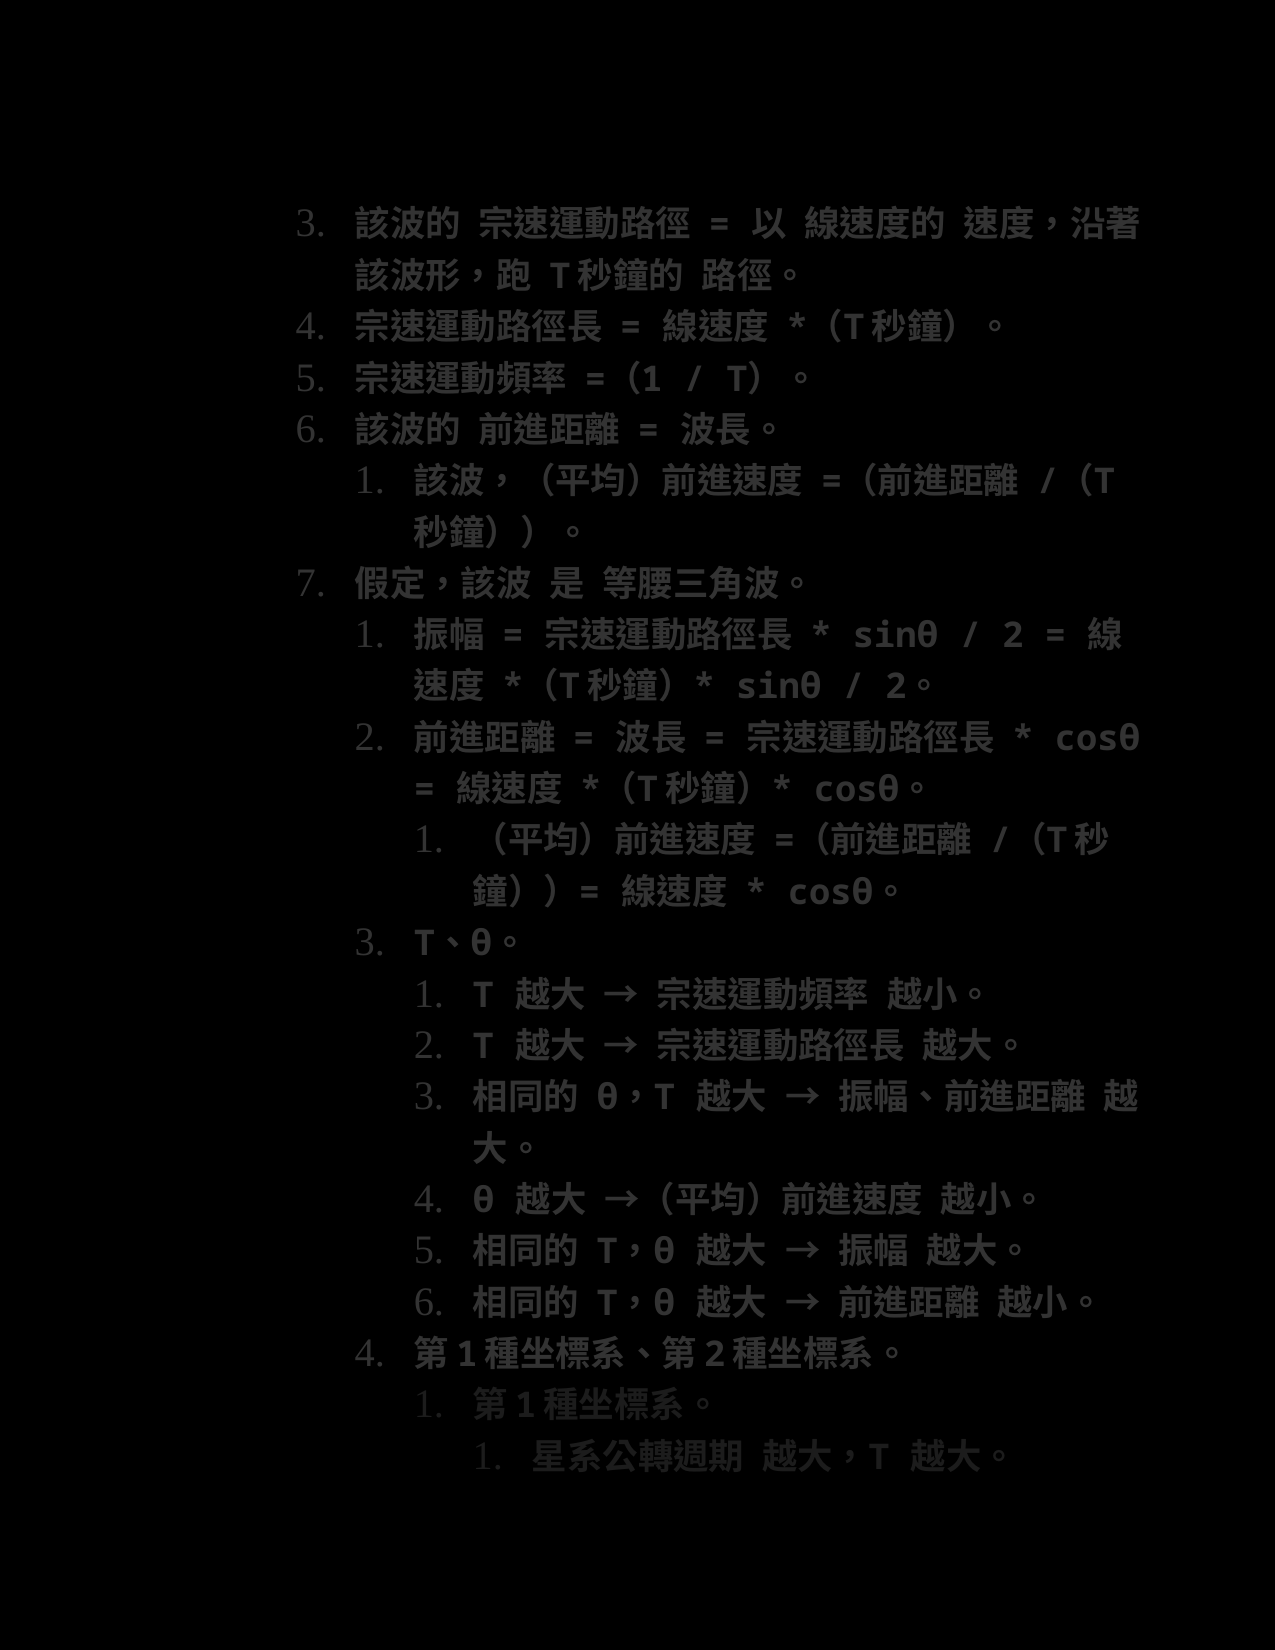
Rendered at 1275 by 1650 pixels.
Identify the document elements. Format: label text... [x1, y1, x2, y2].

list T 越大 → 宗速運動頻率 越小。 [413, 966, 1157, 1017]
list 星系公轉週期 越大，T 越大。 [472, 1428, 1157, 1479]
list 宗速運動頻率 =（1 / T）。 [295, 350, 1157, 401]
list 第1種坐標系。 [413, 1377, 1157, 1428]
list 該波，（平均）前進速度 =（前進距離 /（T秒鐘））。 [354, 453, 1157, 555]
list 相同的 T，θ 越大 → 前進距離 越小。 [413, 1274, 1157, 1325]
list （平均）前進速度 =（前進距離 /（T秒鐘））= 線速度 * cosθ。 [413, 812, 1157, 914]
list 假定，該波 是 等腰三角波。 [295, 555, 1157, 606]
list 前進距離 = 波長 = 宗速運動路徑長 * cosθ = 線速度 *（T秒鐘）* cosθ。 [354, 709, 1157, 812]
list 相同的 θ，T 越大 → 振幅、前進距離 越大。 [413, 1069, 1157, 1171]
list 振幅 = 宗速運動路徑長 * sinθ / 2 = 線速度 *（T秒鐘）* sinθ / 2。 [354, 606, 1157, 709]
list 該波的 前進距離 = 波長。 [295, 401, 1157, 453]
list 該波的 宗速運動路徑 = 以 線速度的 速度，沿著 該波形，跑 T秒鐘的 路徑。 [295, 196, 1157, 298]
list 宗速運動路徑長 = 線速度 *（T秒鐘）。 [295, 298, 1157, 350]
list 第1種坐標系、第2種坐標系。 [354, 1325, 1157, 1377]
list θ 越大 →（平均）前進速度 越小。 [413, 1171, 1157, 1223]
list T 越大 → 宗速運動路徑長 越大。 [413, 1017, 1157, 1069]
list T、θ。 [354, 914, 1157, 966]
list 相同的 T，θ 越大 → 振幅 越大。 [413, 1223, 1157, 1274]
